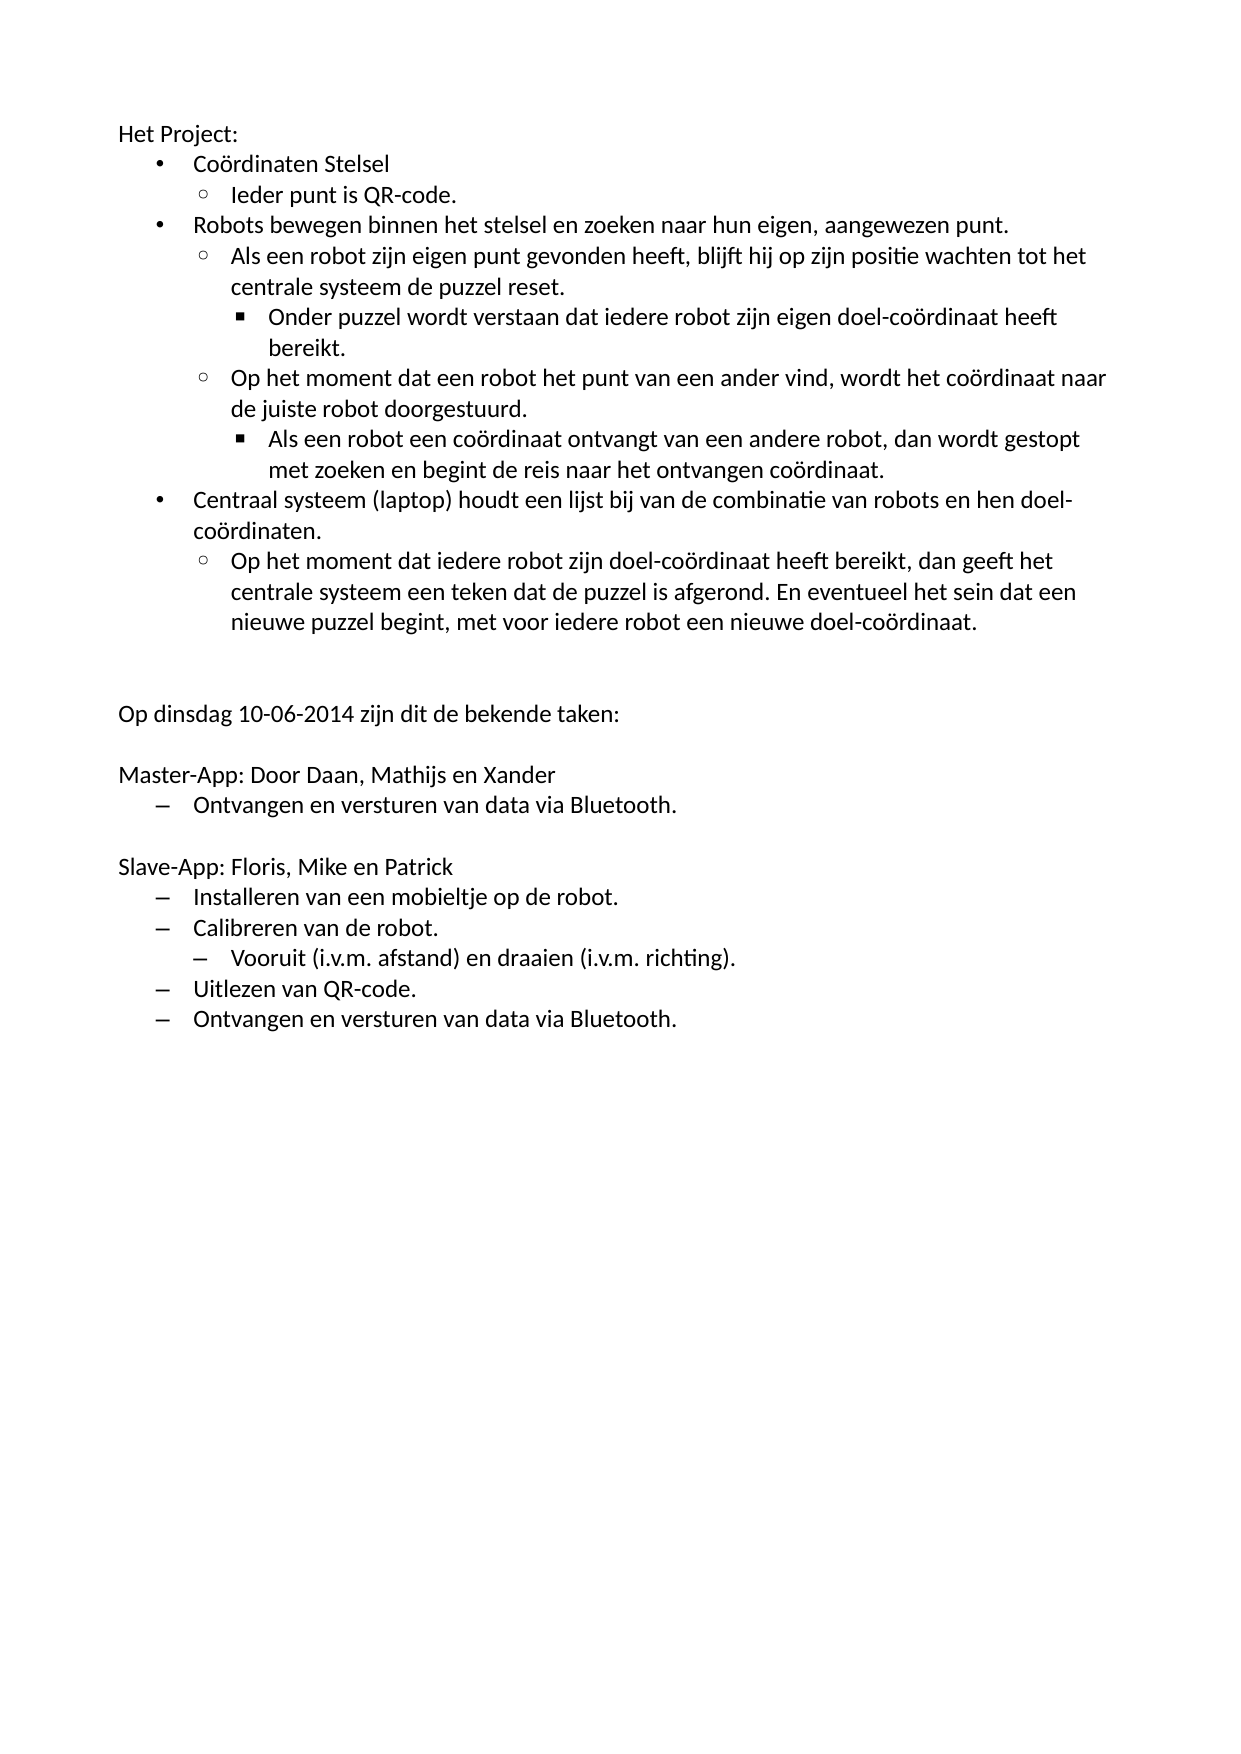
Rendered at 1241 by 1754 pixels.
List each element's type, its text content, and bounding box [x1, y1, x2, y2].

list Centraal systeem (laptop) houdt een lijst bij van de combinatie van robots en hen doel-coördinaten. [156, 484, 1122, 545]
list Vooruit (i.v.m. afstand) en draaien (i.v.m. richting). [193, 942, 1122, 973]
list Calibreren van de robot. [156, 912, 1122, 942]
text Master-App: Door Daan, Mathijs en Xander [118, 759, 1122, 789]
list Als een robot een coördinaat ontvangt van een andere robot, dan wordt gestopt met zoeken en begint de reis naar het ontvangen coördinaat. [231, 423, 1122, 484]
text Op dinsdag 10-06-2014 zijn dit de bekende taken: [118, 698, 1122, 728]
list Op het moment dat iedere robot zijn doel-coördinaat heeft bereikt, dan geeft het centrale systeem een teken dat de puzzel is afgerond. En eventueel het sein dat een nieuwe puzzel begint, met voor iedere robot een nieuwe doel-coördinaat. [193, 545, 1122, 637]
list Op het moment dat een robot het punt van een ander vind, wordt het coördinaat naar de juiste robot doorgestuurd. [193, 362, 1122, 423]
text Slave-App: Floris, Mike en Patrick [118, 851, 1122, 881]
list Ontvangen en versturen van data via Bluetooth. [156, 789, 1122, 820]
list Ontvangen en versturen van data via Bluetooth. [156, 1003, 1122, 1034]
list Als een robot zijn eigen punt gevonden heeft, blijft hij op zijn positie wachten tot het centrale systeem de puzzel reset. [193, 240, 1122, 301]
list Coördinaten Stelsel [156, 149, 1122, 179]
list Installeren van een mobieltje op de robot. [156, 881, 1122, 912]
text Het Project: [118, 118, 1122, 149]
list Onder puzzel wordt verstaan dat iedere robot zijn eigen doel-coördinaat heeft bereikt. [231, 301, 1122, 362]
list Ieder punt is QR-code. [193, 179, 1122, 210]
list Uitlezen van QR-code. [156, 973, 1122, 1003]
list Robots bewegen binnen het stelsel en zoeken naar hun eigen, aangewezen punt. [156, 210, 1122, 240]
